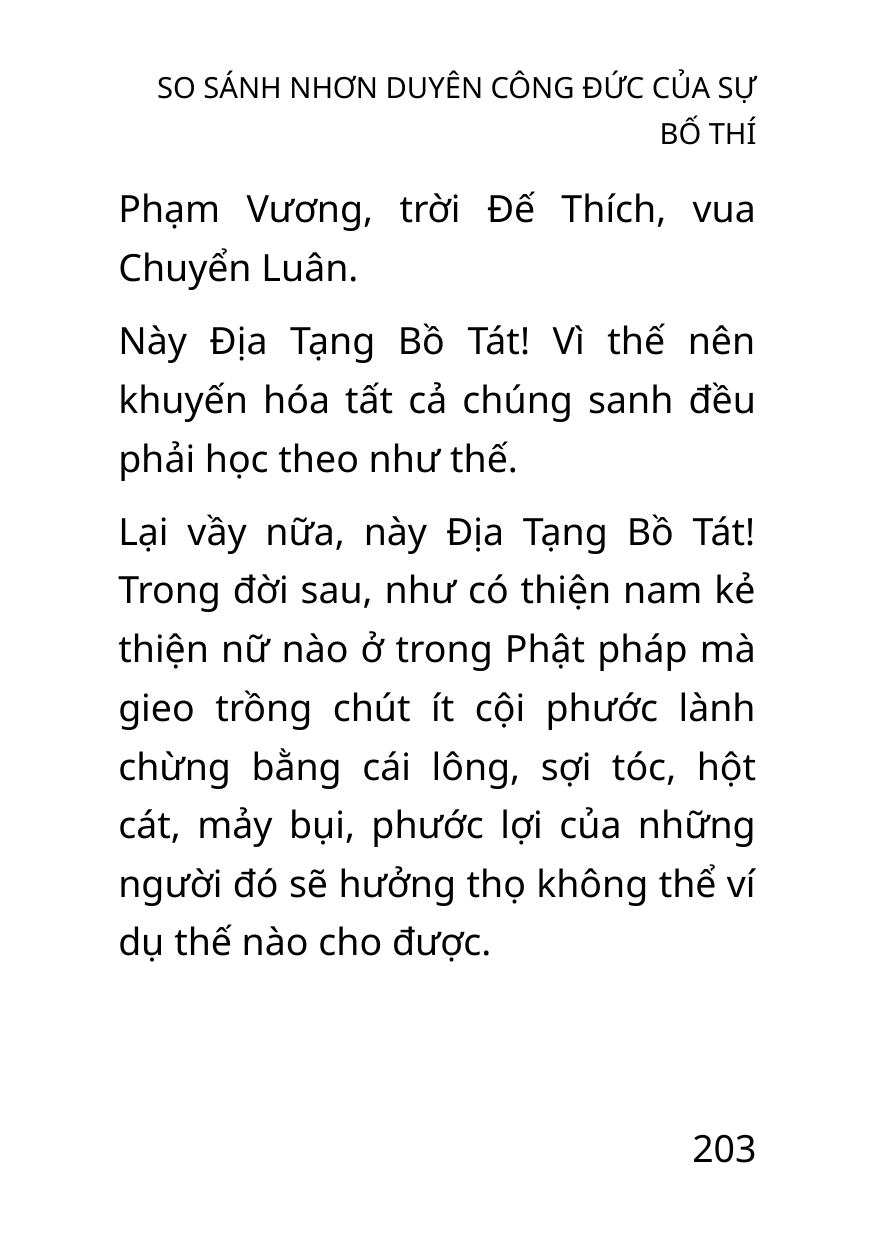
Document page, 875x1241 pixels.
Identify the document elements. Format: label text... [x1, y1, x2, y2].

text Này Địa Tạng Bồ Tát! Vì thế nên khuyến hóa tất cả chúng sanh đều phải học theo như thế. [118, 315, 756, 483]
text Phạm Vương, trời Đế Thích, vua Chuyển Luân. [118, 183, 756, 292]
text Lại vầy nữa, này Địa Tạng Bồ Tát! Trong đời sau, như có thiện nam kẻ thiện nữ nào ở trong Phật pháp mà gieo trồng chút ít cội phước lành chừng bằng cái lông, sợi tóc, hột cát, mảy bụi, phước lợi của những người đó sẽ hưởng thọ không thể ví dụ thế nào cho được. [118, 505, 756, 967]
